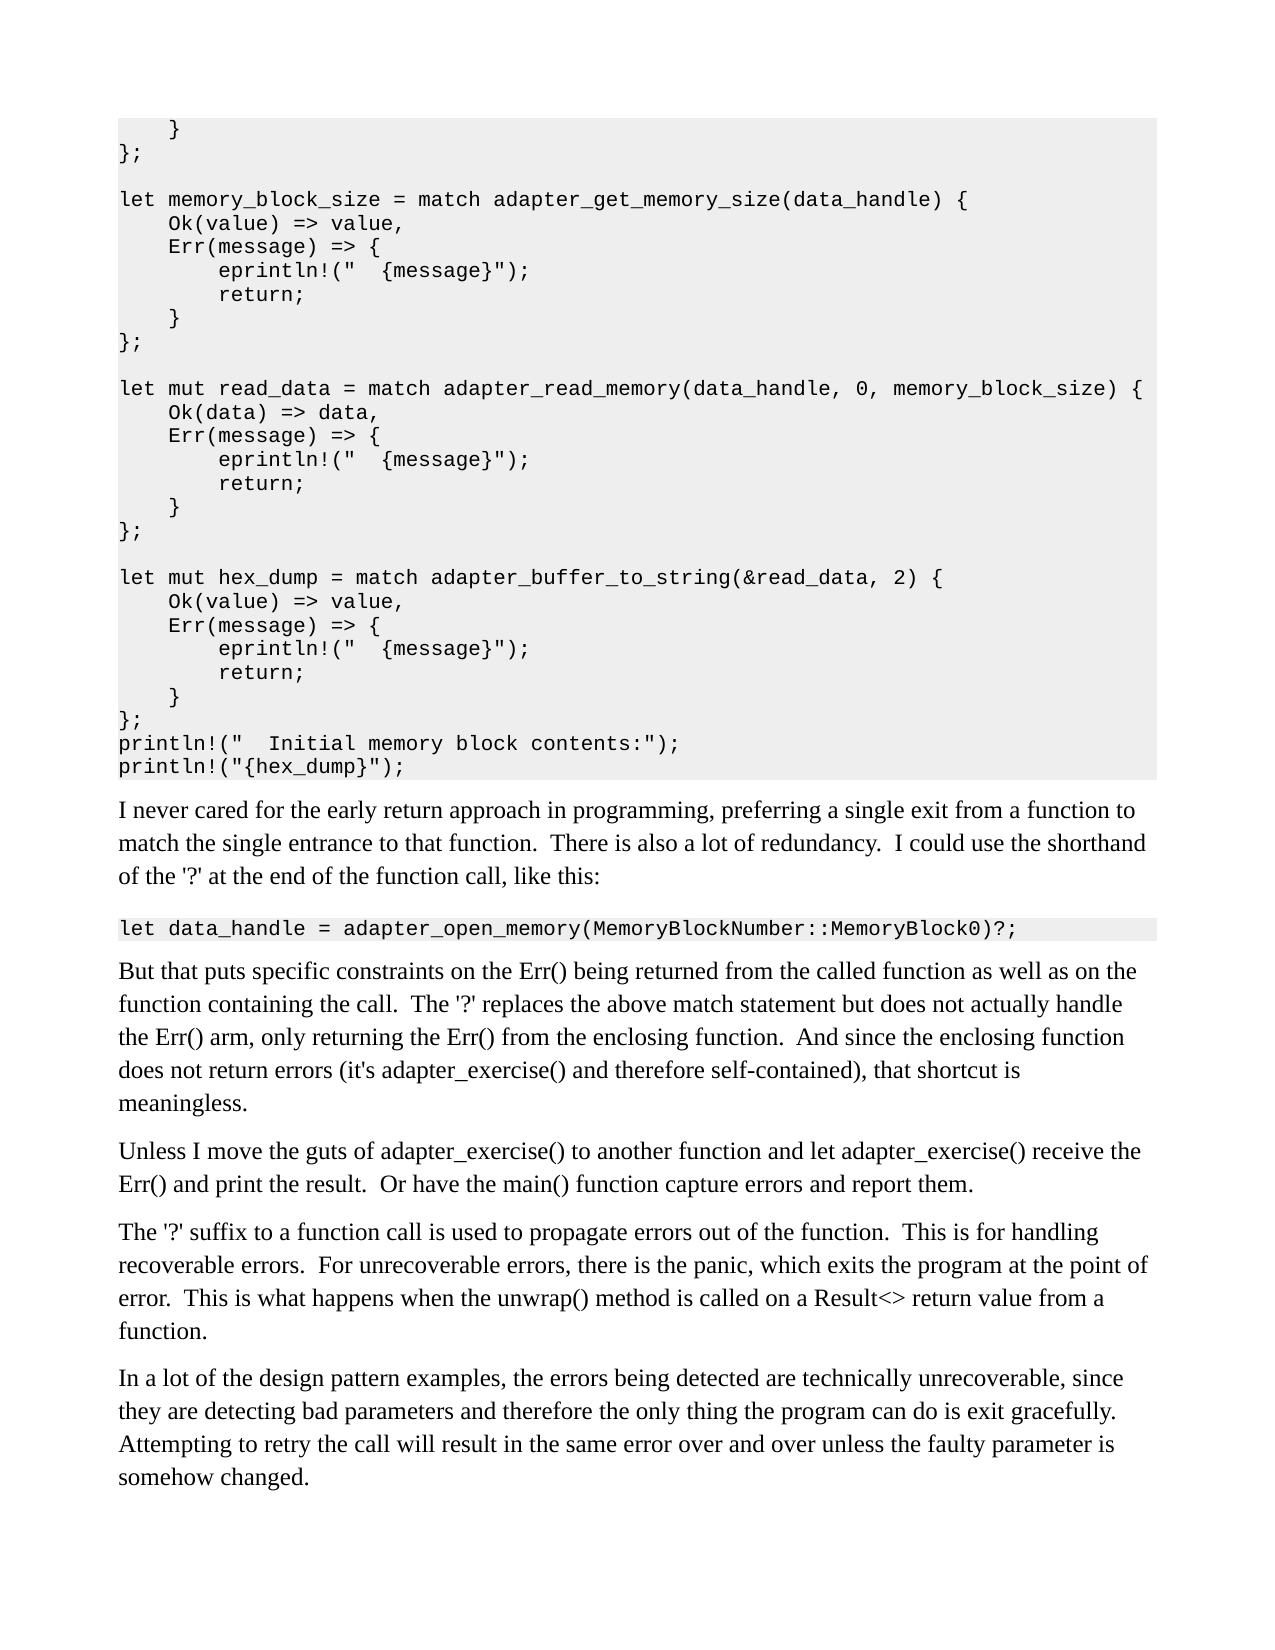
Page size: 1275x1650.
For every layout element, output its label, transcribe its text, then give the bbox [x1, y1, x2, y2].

text println!("{hex_dump}"); [118, 757, 1157, 780]
text Ok(value) => value, [118, 213, 1157, 236]
text } [118, 496, 1157, 520]
text Ok(data) => data, [118, 402, 1157, 426]
text }; [118, 520, 1157, 544]
text Unless I move the guts of adapter_exercise() to another function and let adapter_exercise() receive the Err() and print the result. Or have the main() function capture errors and report them. [118, 1136, 1157, 1198]
text eprintln!(" {message}"); [118, 260, 1157, 284]
text I never cared for the early return approach in programming, preferring a single exit from a function to match the single entrance to that function. There is also a lot of redundancy. I could use the shorthand of the '?' at the end of the function call, like this: [118, 795, 1157, 890]
text eprintln!(" {message}"); [118, 638, 1157, 662]
text return; [118, 662, 1157, 686]
text Err(message) => { [118, 426, 1157, 449]
text }; [118, 331, 1157, 354]
text Err(message) => { [118, 615, 1157, 638]
text let mut read_data = match adapter_read_memory(data_handle, 0, memory_block_size) { [118, 378, 1157, 402]
text let data_handle = adapter_open_memory(MemoryBlockNumber::MemoryBlock0)?; [118, 918, 1157, 941]
text } [118, 307, 1157, 331]
text Ok(value) => value, [118, 591, 1157, 615]
text In a lot of the design pattern examples, the errors being detected are technically unrecoverable, since they are detecting bad parameters and therefore the only thing the program can do is exit gracefully. Attempting to retry the call will result in the same error over and over unless the faulty parameter is somehow changed. [118, 1363, 1157, 1491]
text return; [118, 284, 1157, 307]
text return; [118, 473, 1157, 496]
text }; [118, 709, 1157, 733]
text } [118, 118, 1157, 142]
text } [118, 686, 1157, 709]
text The '?' suffix to a function call is used to propagate errors out of the function. This is for handling recoverable errors. For unrecoverable errors, there is the panic, which exits the program at the point of error. This is what happens when the unwrap() method is called on a Result<> return value from a function. [118, 1217, 1157, 1344]
text eprintln!(" {message}"); [118, 449, 1157, 473]
text Err(message) => { [118, 236, 1157, 260]
text println!(" Initial memory block contents:"); [118, 733, 1157, 757]
text let mut hex_dump = match adapter_buffer_to_string(&read_data, 2) { [118, 567, 1157, 591]
text But that puts specific constraints on the Err() being returned from the called function as well as on the function containing the call. The '?' replaces the above match statement but does not actually handle the Err() arm, only returning the Err() from the enclosing function. And since the enclosing function does not return errors (it's adapter_exercise() and therefore self-contained), that shortcut is meaningless. [118, 956, 1157, 1117]
text let memory_block_size = match adapter_get_memory_size(data_handle) { [118, 189, 1157, 213]
text }; [118, 142, 1157, 165]
